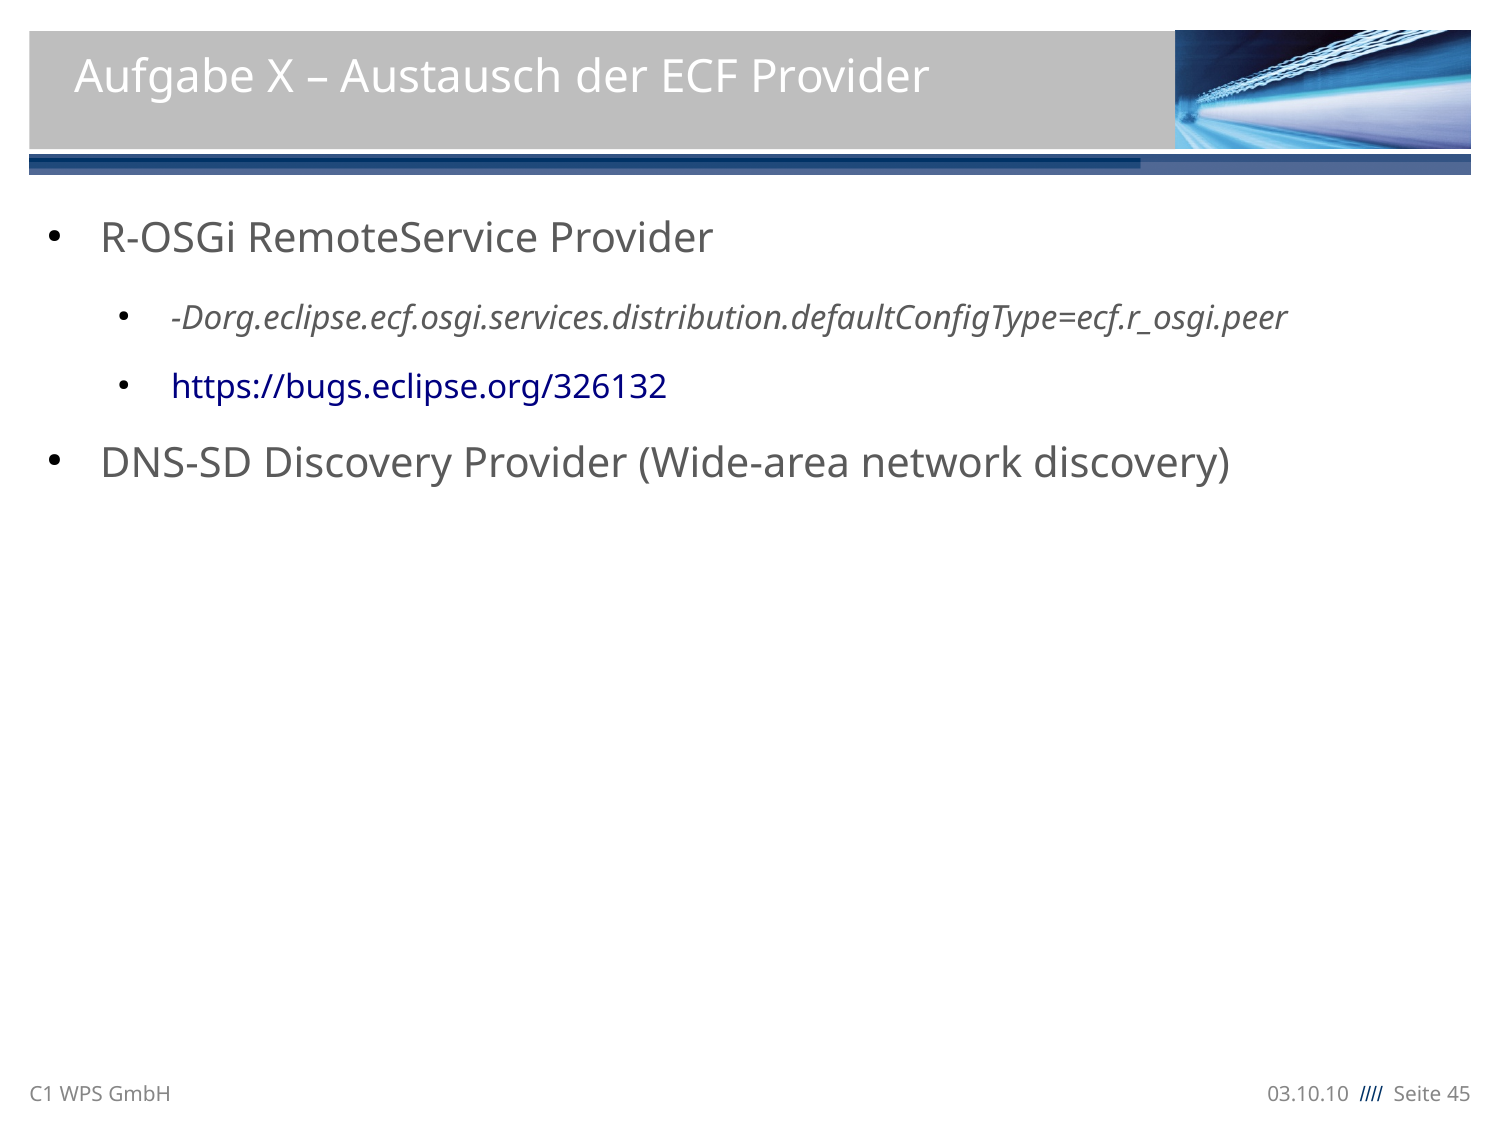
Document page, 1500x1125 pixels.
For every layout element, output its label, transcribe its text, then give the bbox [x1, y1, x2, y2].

title Aufgabe X – Austausch der ECF Provider [29, 31, 1176, 150]
list R-OSGi RemoteService Provider -Dorg.eclipse.ecf.osgi.services.distribution.defaultConfigType=ecf.r_osgi.peer https://bugs.eclipse.org/326132 DNS-SD Discovery Provider (Wide-area network discovery) [29, 208, 1471, 1044]
picture [1175, 30, 1471, 149]
picture [29, 154, 1471, 175]
